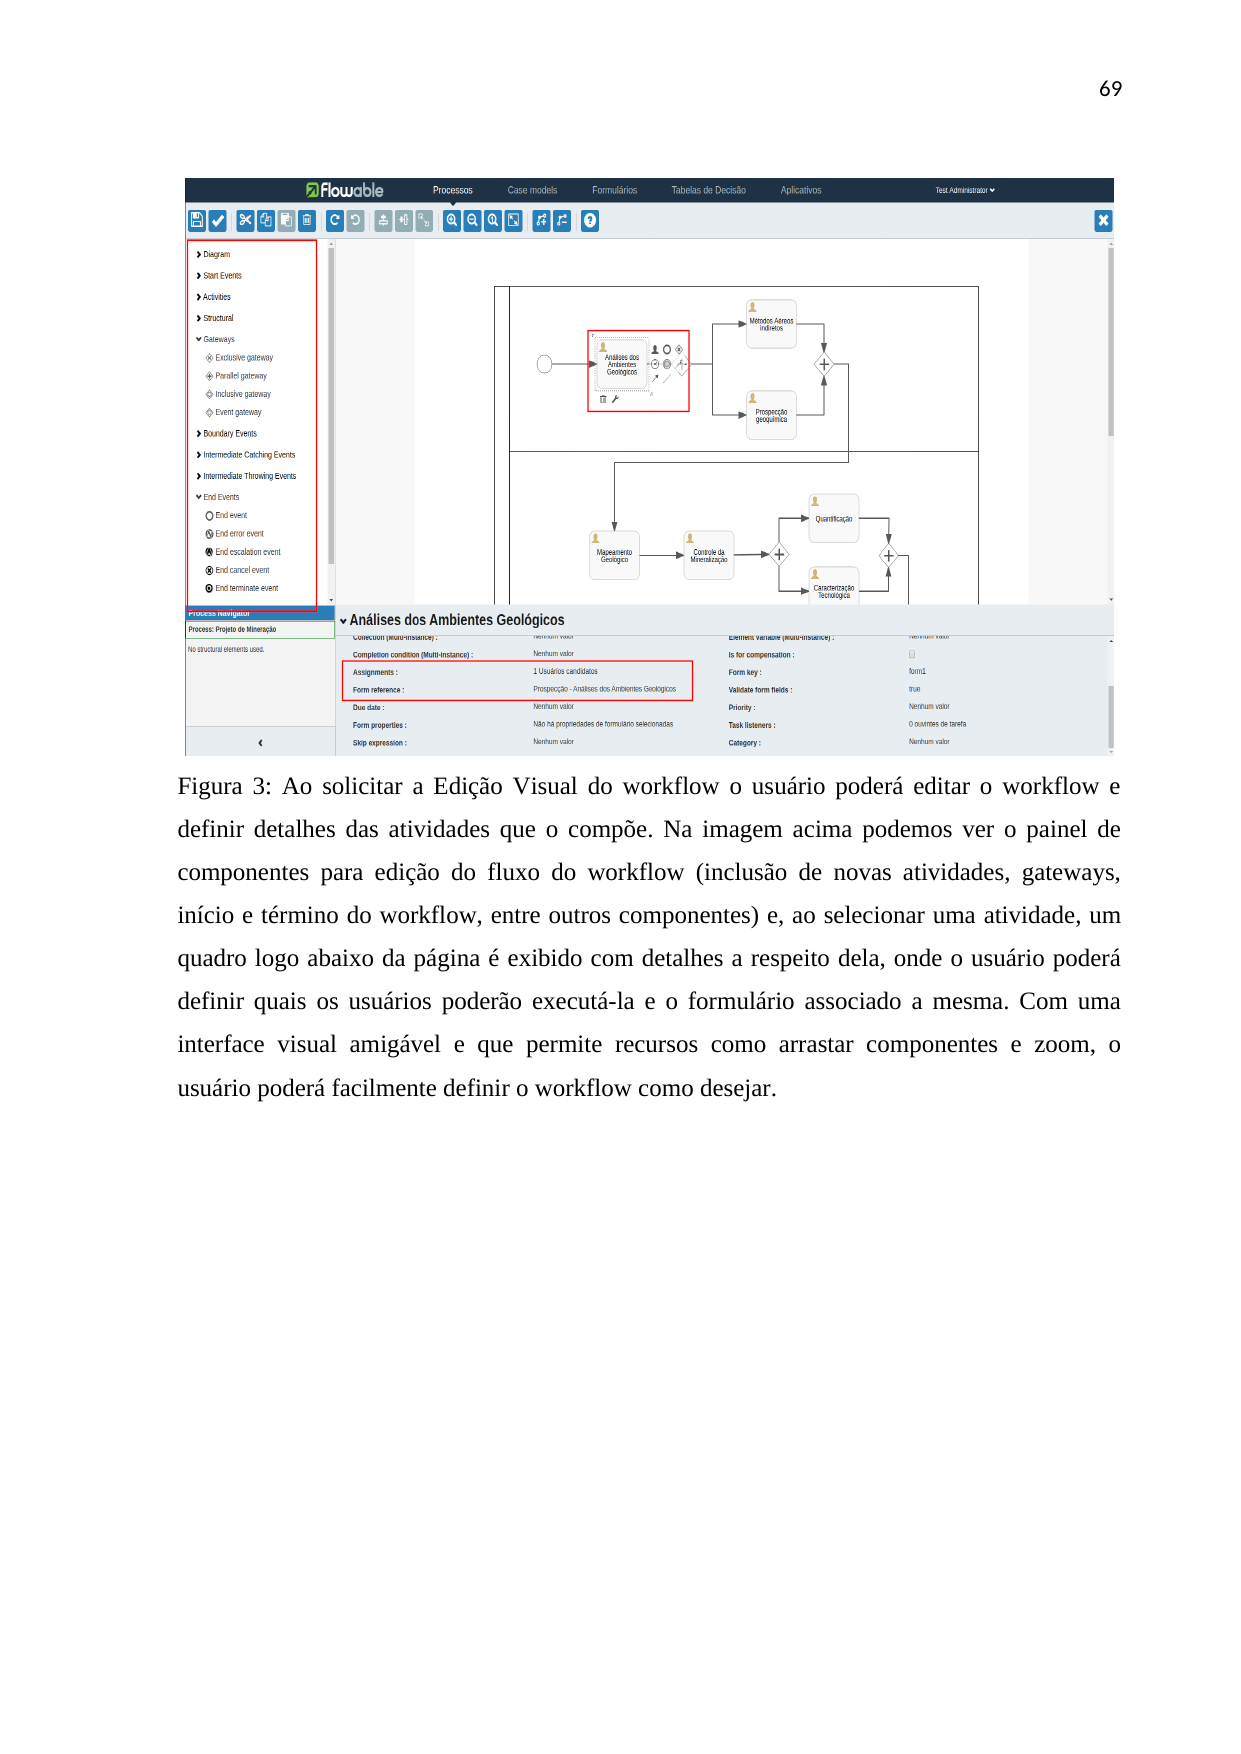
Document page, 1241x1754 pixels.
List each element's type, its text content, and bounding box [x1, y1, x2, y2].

picture [185, 177, 1114, 756]
text Figura 3: Ao solicitar a Edição Visual do workflow o usuário poderá editar o workflow e definir detalhes das atividades que o compõe. Na imagem acima podemos ver o painel de componentes para edição do fluxo do workflow (inclusão de novas atividades, gateways, início e término do workflow, entre outros componentes) e, ao selecionar uma atividade, um quadro logo abaixo da página é exibido com detalhes a respeito dela, onde o usuário poderá definir quais os usuários poderão executá-la e o formulário associado a mesma. Com uma interface visual amigável e que permite recursos como arrastar componentes e zoom, o usuário poderá facilmente definir o workflow como desejar. [177, 756, 1122, 1101]
